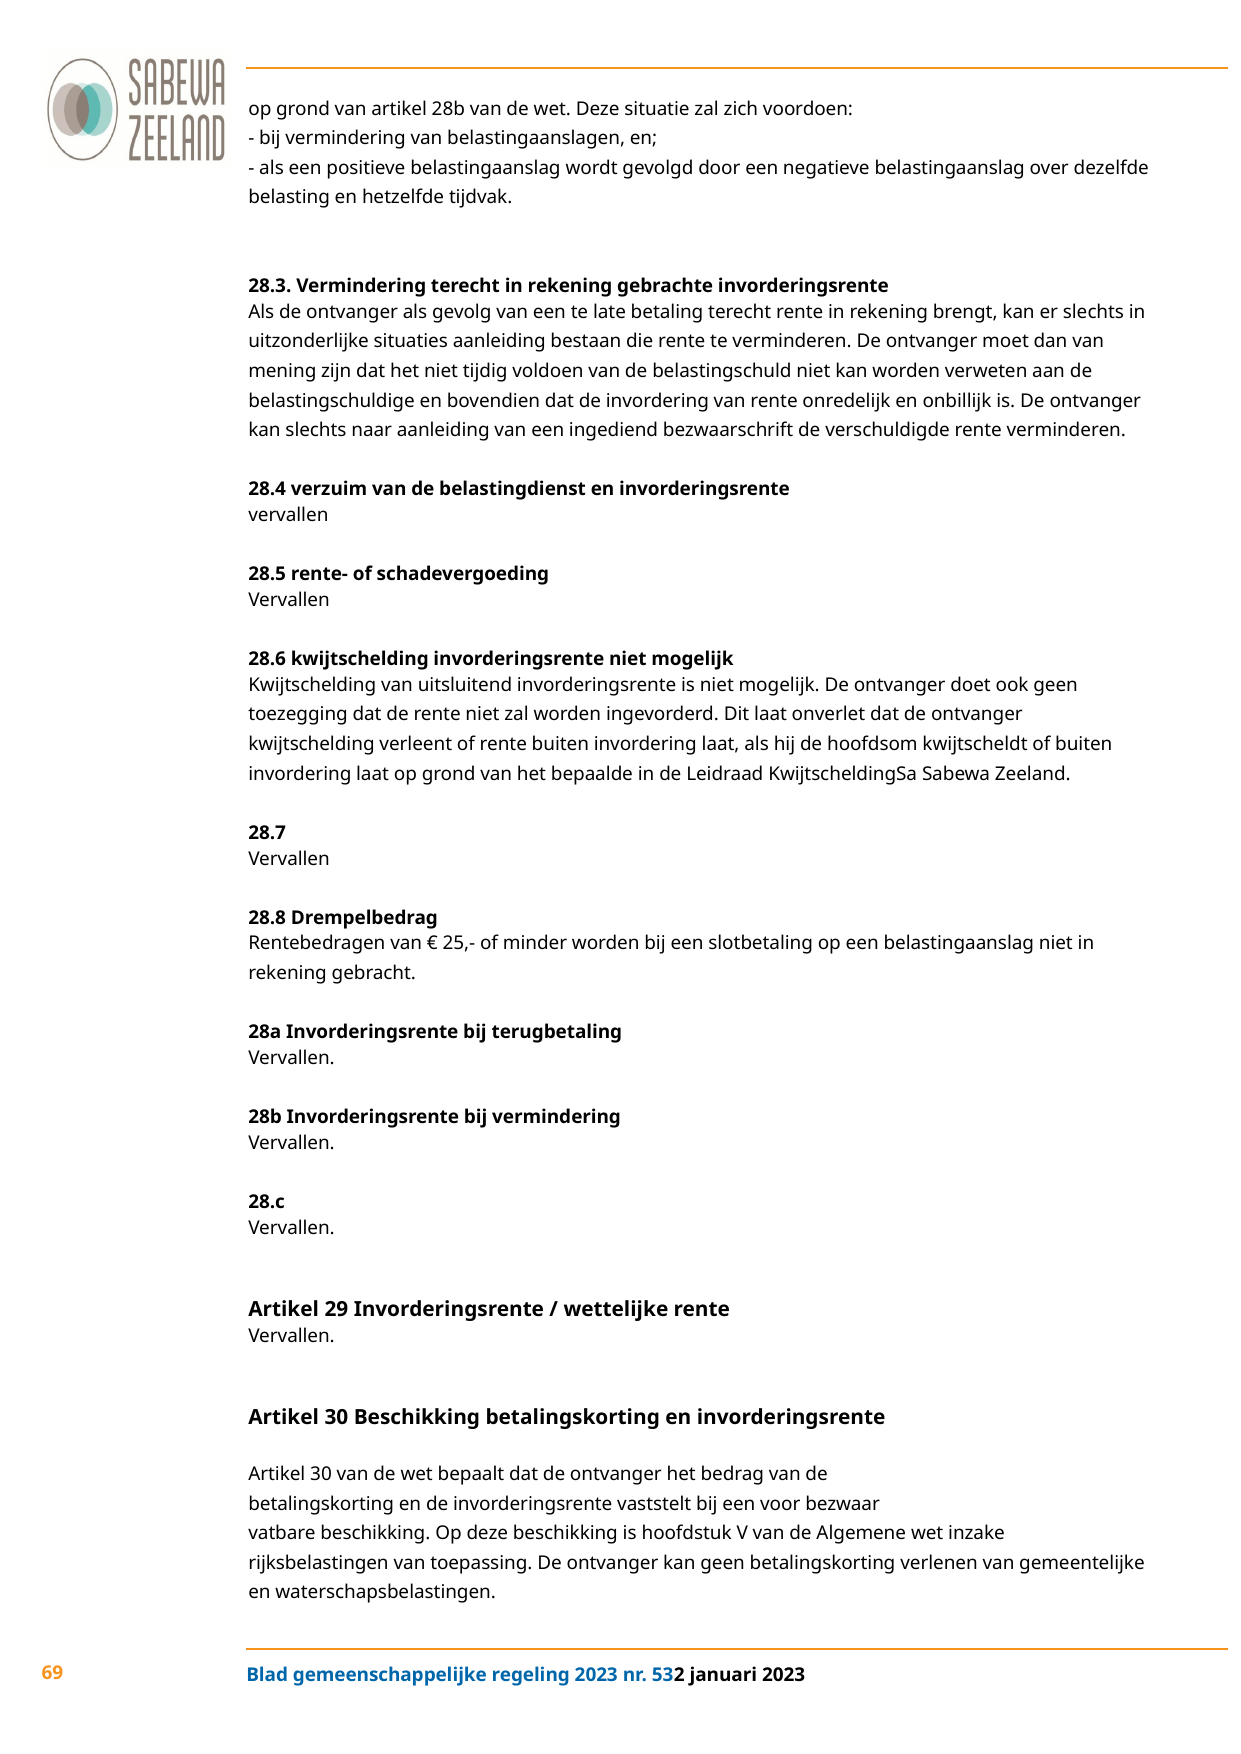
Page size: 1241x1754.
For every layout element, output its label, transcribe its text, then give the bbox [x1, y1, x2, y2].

picture [41, 47, 231, 172]
text Als de ontvanger als gevolg van een te late betaling terecht rente in rekening brengt, kan er slechts in uitzonderlijke situaties aanleiding bestaan die rente te verminderen. De ontvanger moet dan van mening zijn dat het niet tijdig voldoen van de belastingschuld niet kan worden verweten aan de belastingschuldige en bovendien dat de invordering van rente onredelijk en onbillijk is. De ontvanger kan slechts naar aanleiding van een ingediend bezwaarschrift de verschuldigde rente verminderen. [248, 298, 1152, 442]
text Artikel 29 Invorderingsrente / wettelijke rente [248, 1294, 1152, 1322]
text Rentebedragen van € 25,- of minder worden bij een slotbetaling op een belastingaanslag niet in rekening gebracht. [248, 929, 1152, 985]
text 28b Invorderingsrente bij vermindering [248, 1103, 1152, 1129]
text op grond van artikel 28b van de wet. Deze situatie zal zich voordoen: [248, 95, 1152, 121]
text Vervallen. [248, 1214, 1152, 1239]
text Artikel 30 Beschikking betalingskorting en invorderingsrente [248, 1402, 1152, 1431]
text 28.5 rente- of schadevergoeding [248, 560, 1152, 586]
text vatbare beschikking. Op deze beschikking is hoofdstuk V van de Algemene wet inzake [248, 1519, 1152, 1545]
text - als een positieve belastingaanslag wordt gevolgd door een negatieve belastingaanslag over dezelfde belasting en hetzelfde tijdvak. [248, 154, 1152, 209]
text Artikel 30 van de wet bepaalt dat de ontvanger het bedrag van de [248, 1460, 1152, 1486]
text Vervallen [248, 845, 1152, 870]
text Vervallen [248, 586, 1152, 612]
text Vervallen. [248, 1044, 1152, 1070]
text Vervallen. [248, 1129, 1152, 1155]
text 28.3. Vermindering terecht in rekening gebrachte invorderingsrente [248, 272, 1152, 298]
text 28.6 kwijtschelding invorderingsrente niet mogelijk [248, 645, 1152, 671]
text 28.4 verzuim van de belastingdienst en invorderingsrente [248, 476, 1152, 501]
text betalingskorting en de invorderingsrente vaststelt bij een voor bezwaar [248, 1490, 1152, 1516]
text 28.c [248, 1188, 1152, 1214]
text 28.7 [248, 819, 1152, 845]
text Kwijtschelding van uitsluitend invorderingsrente is niet mogelijk. De ontvanger doet ook geen toezegging dat de rente niet zal worden ingevorderd. Dit laat onverlet dat de ontvanger kwijtschelding verleent of rente buiten invordering laat, als hij de hoofdsom kwijtscheldt of buiten invordering laat op grond van het bepaalde in de Leidraad KwijtscheldingSa Sabewa Zeeland. [248, 671, 1152, 786]
text rijksbelastingen van toepassing. De ontvanger kan geen betalingskorting verlenen van gemeentelijke en waterschapsbelastingen. [248, 1549, 1152, 1604]
text vervallen [248, 501, 1152, 527]
text 28a Invorderingsrente bij terugbetaling [248, 1018, 1152, 1044]
text - bij vermindering van belastingaanslagen, en; [248, 124, 1152, 150]
text 28.8 Drempelbedrag [248, 904, 1152, 929]
text Vervallen. [248, 1322, 1152, 1348]
